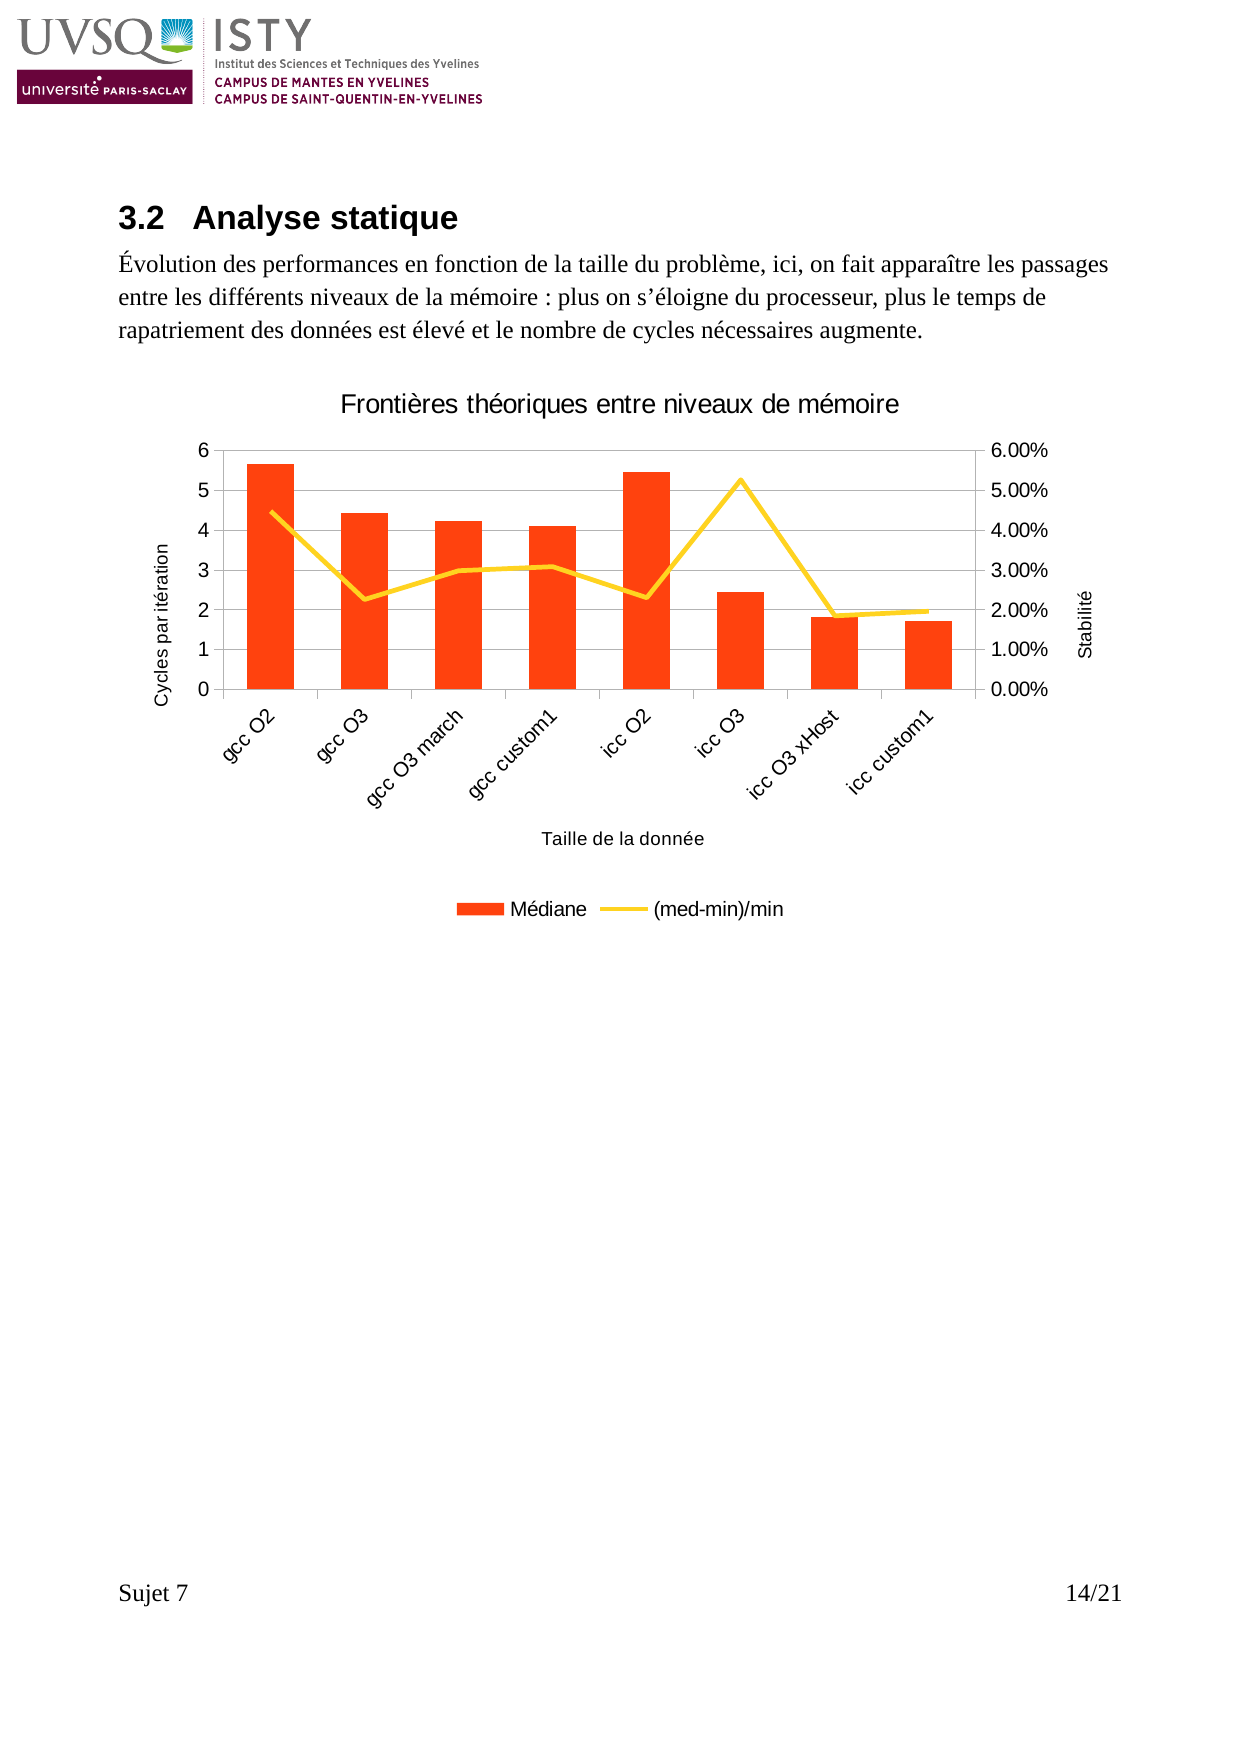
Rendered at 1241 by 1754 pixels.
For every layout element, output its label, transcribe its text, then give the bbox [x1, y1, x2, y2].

subtitle Analyse statique [118, 198, 1122, 236]
text Évolution des performances en fonction de la taille du problème, ici, on fait apparaître les passages entre les différents niveaux de la mémoire : plus on s’éloigne du processeur, plus le temps de rapatriement des données est élevé et le nombre de cycles nécessaires augmente. [118, 249, 1122, 344]
picture [2, 2, 497, 121]
